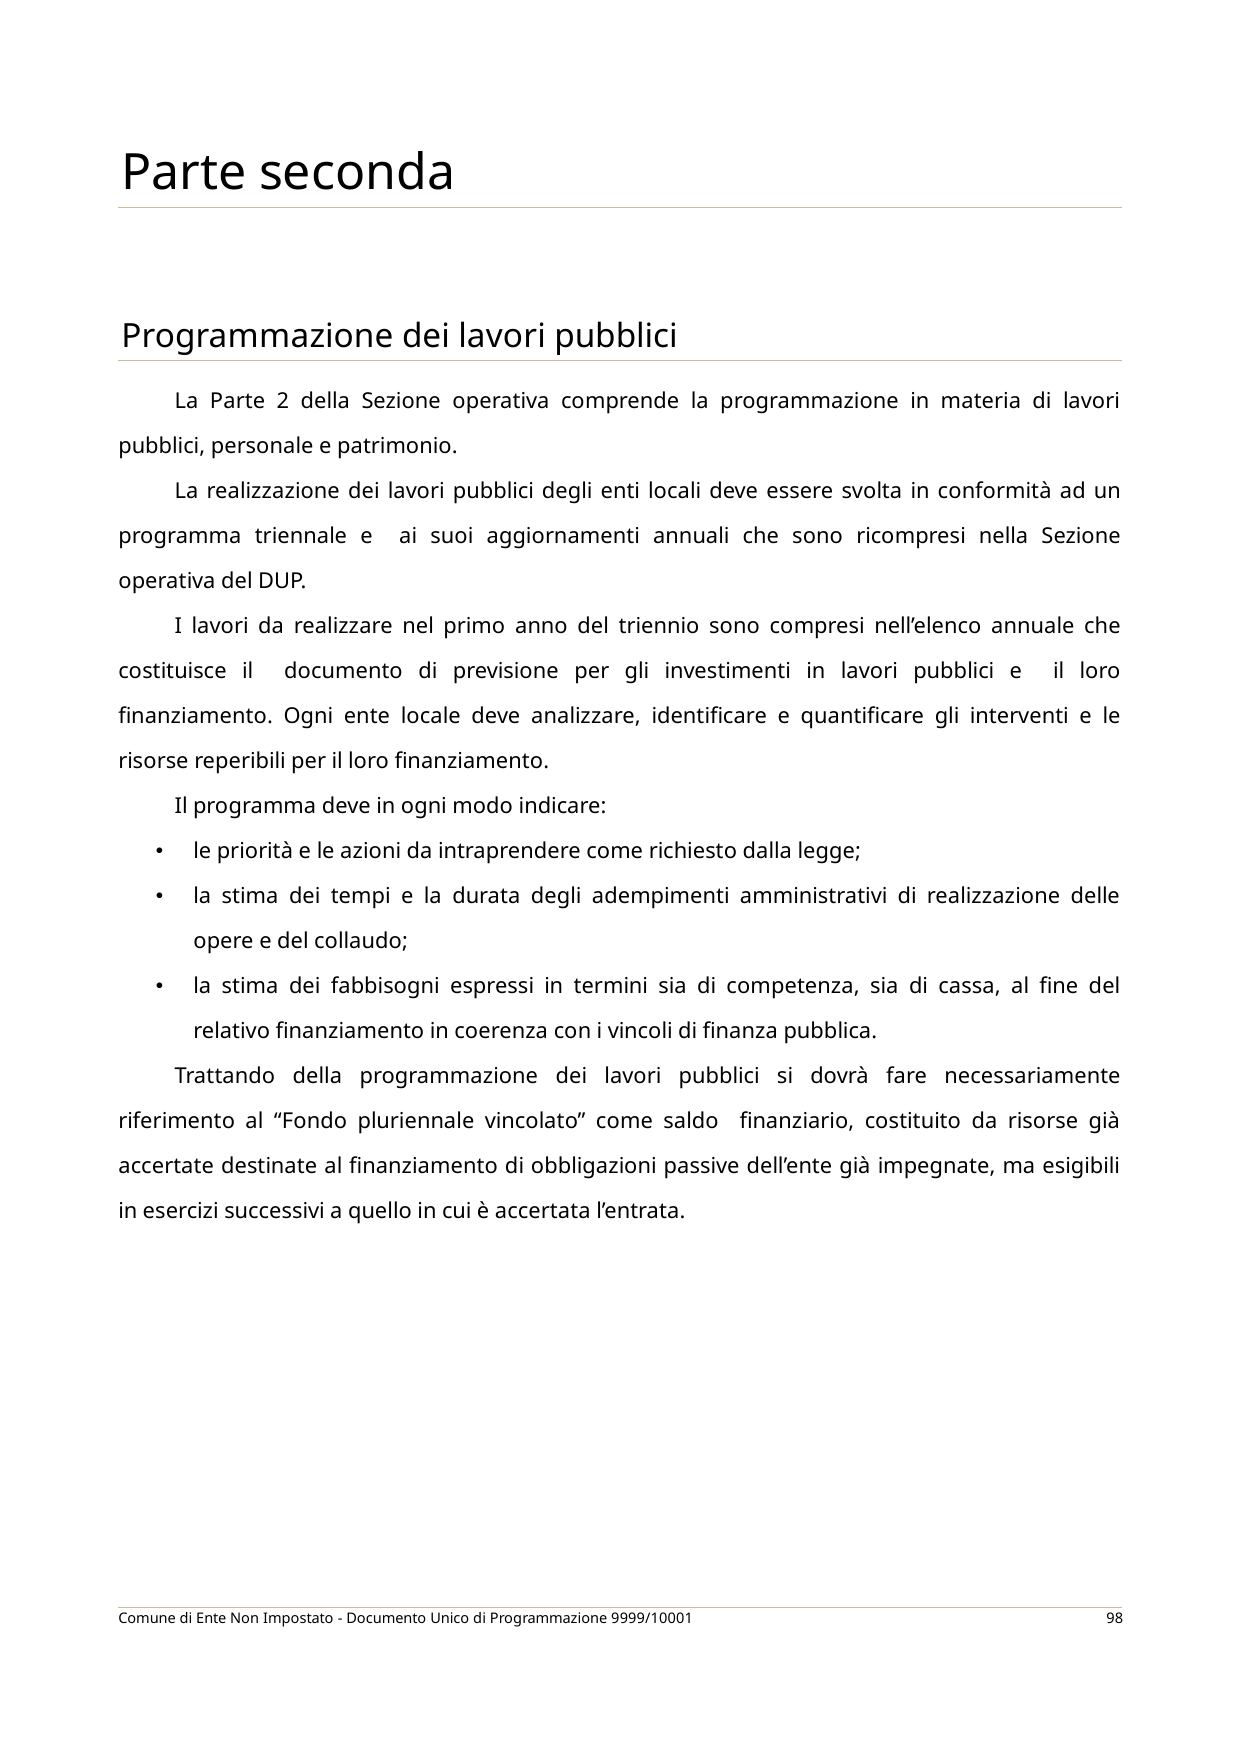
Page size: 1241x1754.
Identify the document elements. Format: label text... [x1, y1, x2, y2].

subtitle Parte seconda [118, 133, 1122, 207]
list la stima dei fabbisogni espressi in termini sia di competenza, sia di cassa, al fine del relativo finanziamento in coerenza con i vincoli di finanza pubblica. [156, 970, 1122, 1045]
text Il programma deve in ogni modo indicare: [118, 790, 1122, 820]
text Programmazione dei lavori pubblici [118, 308, 1122, 360]
list la stima dei tempi e la durata degli adempimenti amministrativi di realizzazione delle opere e del collaudo; [156, 880, 1122, 955]
list le priorità e le azioni da intraprendere come richiesto dalla legge; [156, 835, 1122, 865]
text La realizzazione dei lavori pubblici degli enti locali deve essere svolta in conformità ad un programma triennale e ai suoi aggiornamenti annuali che sono ricompresi nella Sezione operativa del DUP. [118, 475, 1122, 595]
text I lavori da realizzare nel primo anno del triennio sono compresi nell’elenco annuale che costituisce il documento di previsione per gli investimenti in lavori pubblici e il loro finanziamento. Ogni ente locale deve analizzare, identificare e quantificare gli interventi e le risorse reperibili per il loro finanziamento. [118, 610, 1122, 775]
text Trattando della programmazione dei lavori pubblici si dovrà fare necessariamente riferimento al “Fondo pluriennale vincolato” come saldo finanziario, costituito da risorse già accertate destinate al finanziamento di obbligazioni passive dell’ente già impegnate, ma esigibili in esercizi successivi a quello in cui è accertata l’entrata. [118, 1060, 1122, 1225]
text La Parte 2 della Sezione operativa comprende la programmazione in materia di lavori pubblici, personale e patrimonio. [118, 385, 1122, 460]
